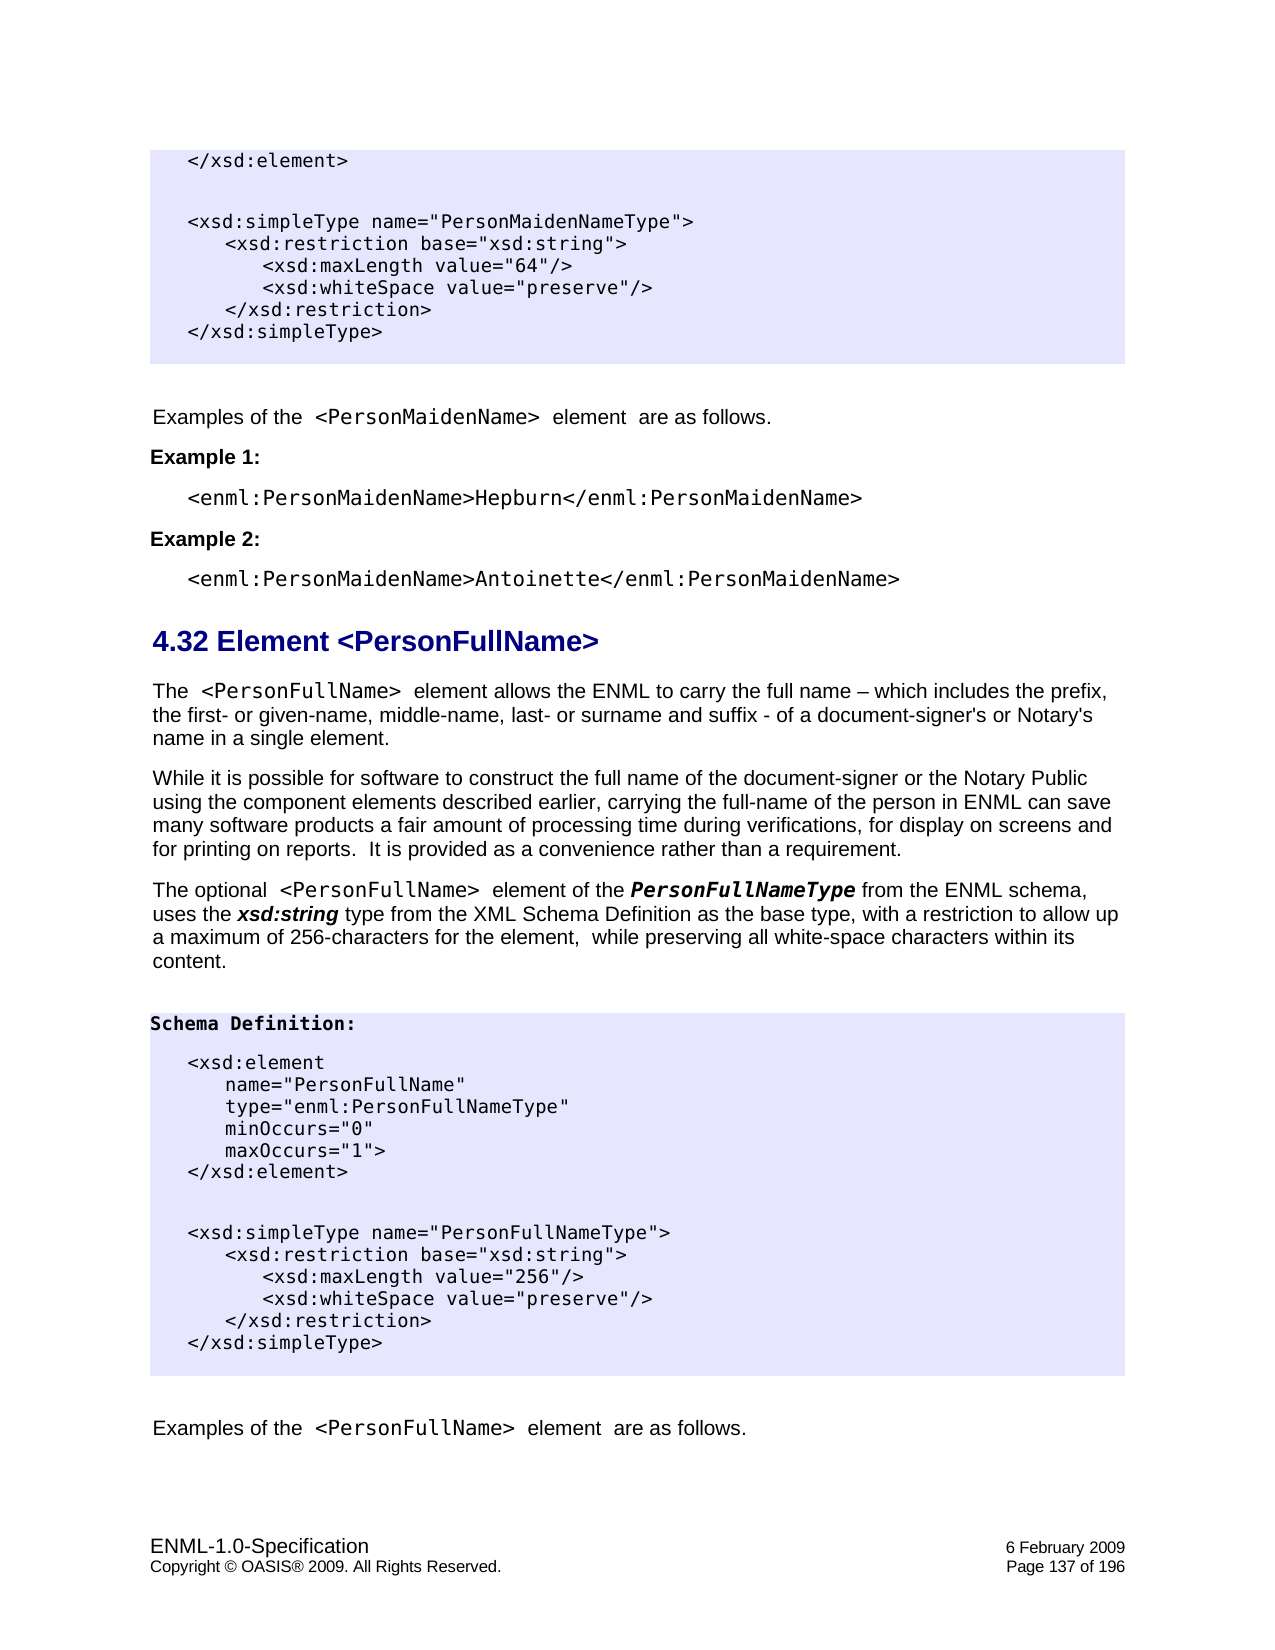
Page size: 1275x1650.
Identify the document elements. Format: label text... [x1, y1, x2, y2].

text The optional <PersonFullName> element of the PersonFullNameType from the ENML schema, uses the xsd:string type from the XML Schema Definition as the base type, with a restriction to allow up a maximum of 256-characters for the element, while preserving all white-space characters within its content. [152, 878, 1125, 996]
subtitle Element <PersonFullName> [152, 625, 1125, 658]
text <enml:PersonMaidenName>Antoinette</enml:PersonMaidenName> [150, 567, 1125, 592]
text <enml:PersonMaidenName>Hepburn</enml:PersonMaidenName> [150, 486, 1125, 511]
text <xsd:element name="PersonFullName" type="enml:PersonFullNameType" minOccurs="0" maxOccurs="1"> </xsd:element> [150, 1052, 1125, 1205]
text Example 1: [150, 446, 1125, 469]
text The <PersonFullName> element allows the ENML to carry the full name – which includes the prefix, the first- or given-name, middle-name, last- or surname and suffix - of a document-signer's or Notary's name in a single element. [152, 678, 1125, 750]
text </xsd:element> [150, 150, 1125, 194]
text Schema Definition: [150, 1013, 1125, 1035]
text Example 2: [150, 527, 1125, 551]
text While it is possible for software to construct the full name of the document-signer or the Notary Public using the component elements described earlier, carrying the full-name of the person in ENML can save many software products a fair amount of processing time during verifications, for display on screens and for printing on reports. It is provided as a convenience rather than a requirement. [152, 767, 1125, 861]
text <xsd:simpleType name="PersonMaidenNameType"> <xsd:restriction base="xsd:string"> <xsd:maxLength value="64"/> <xsd:whiteSpace value="preserve"/> </xsd:restriction> </xsd:simpleType> [150, 211, 1125, 364]
text Examples of the <PersonMaidenName> element are as follows. [152, 381, 1125, 429]
text Examples of the <PersonFullName> element are as follows. [152, 1393, 1125, 1441]
text <xsd:simpleType name="PersonFullNameType"> <xsd:restriction base="xsd:string"> <xsd:maxLength value="256"/> <xsd:whiteSpace value="preserve"/> </xsd:restriction> </xsd:simpleType> [150, 1222, 1125, 1376]
